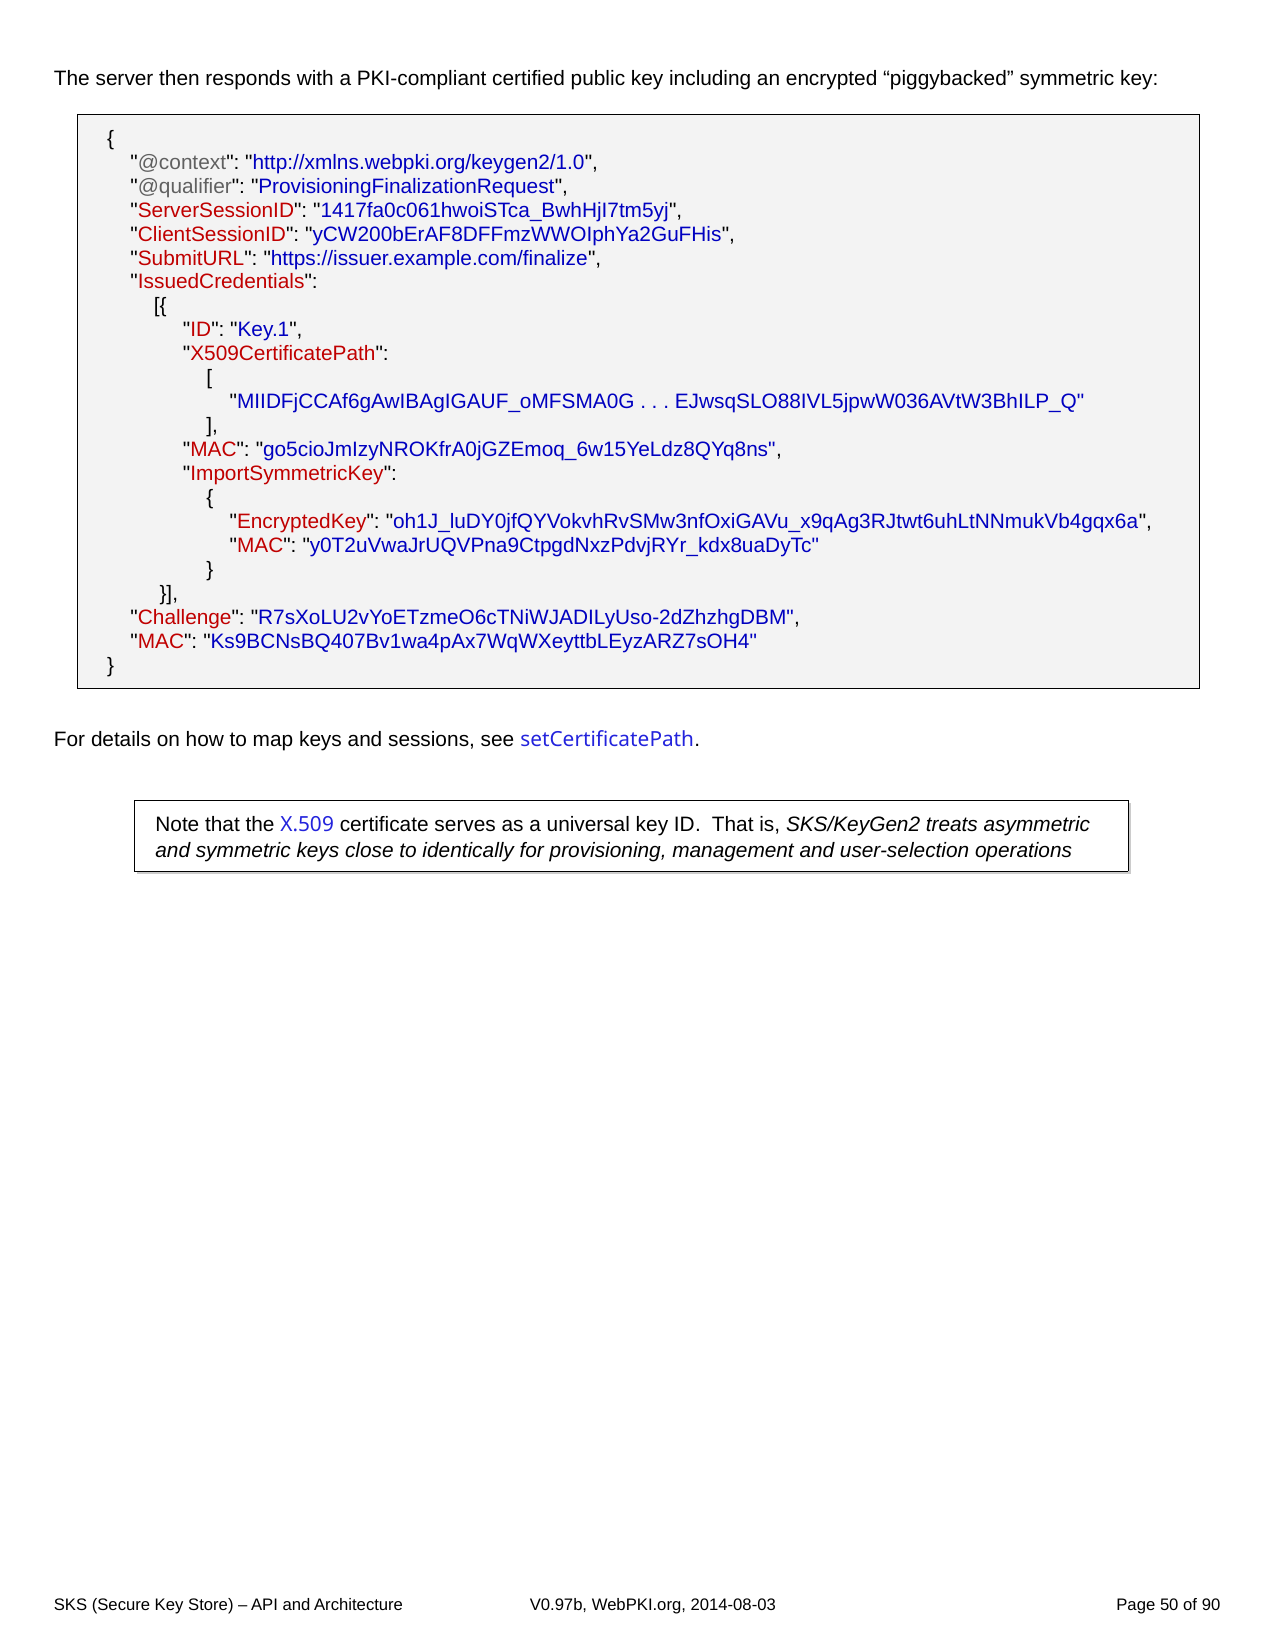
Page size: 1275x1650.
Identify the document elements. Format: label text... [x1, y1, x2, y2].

table_header { "@context": "http://xmlns.webpki.org/keygen2/1.0", "@qualifier": "ProvisioningFinalizationRequest", "ServerSessionID": "1417fa0c061hwoiSTca_BwhHjI7tm5yj", "ClientSessionID": "yCW200bErAF8DFFmzWWOIphYa2GuFHis", "SubmitURL": "https://issuer.example.com/finalize", "IssuedCredentials": [{ "ID": "Key.1", "X509CertificatePath": [ "MIIDFjCCAf6gAwIBAgIGAUF_oMFSMA0G . . . EJwsqSLO88IVL5jpwW036AVtW3BhILP_Q" ], "MAC": "go5cioJmIzyNROKfrA0jGZEmoq_6w15YeLdz8QYq8ns", "ImportSymmetricKey": { "EncryptedKey": "oh1J_luDY0jfQYVokvhRvSMw3nfOxiGAVu_x9qAg3RJtwt6uhLtNNmukVb4gqx6a", "MAC": "y0T2uVwaJrUQVPna9CtpgdNxzPdvjRYr_kdx8uaDyTc" } }], "Challenge": "R7sXoLU2vYoETzmeO6cTNiWJADILyUso-2dZhzhgDBM", "MAC": "Ks9BCNsBQ407Bv1wa4pAx7WqWXeyttbLEyzARZ7sOH4" } [78, 115, 1199, 688]
text The server then responds with a PKI-compliant certified public key including an encrypted “piggybacked” symmetric key: [54, 66, 1221, 90]
table_header Note that the X.509 certificate serves as a universal key ID. That is, SKS/KeyGen2 treats asymmetric and symmetric keys close to identically for provisioning, management and user-selection operations [135, 801, 1128, 871]
text For details on how to map keys and sessions, see setCertificatePath. [54, 724, 1221, 753]
